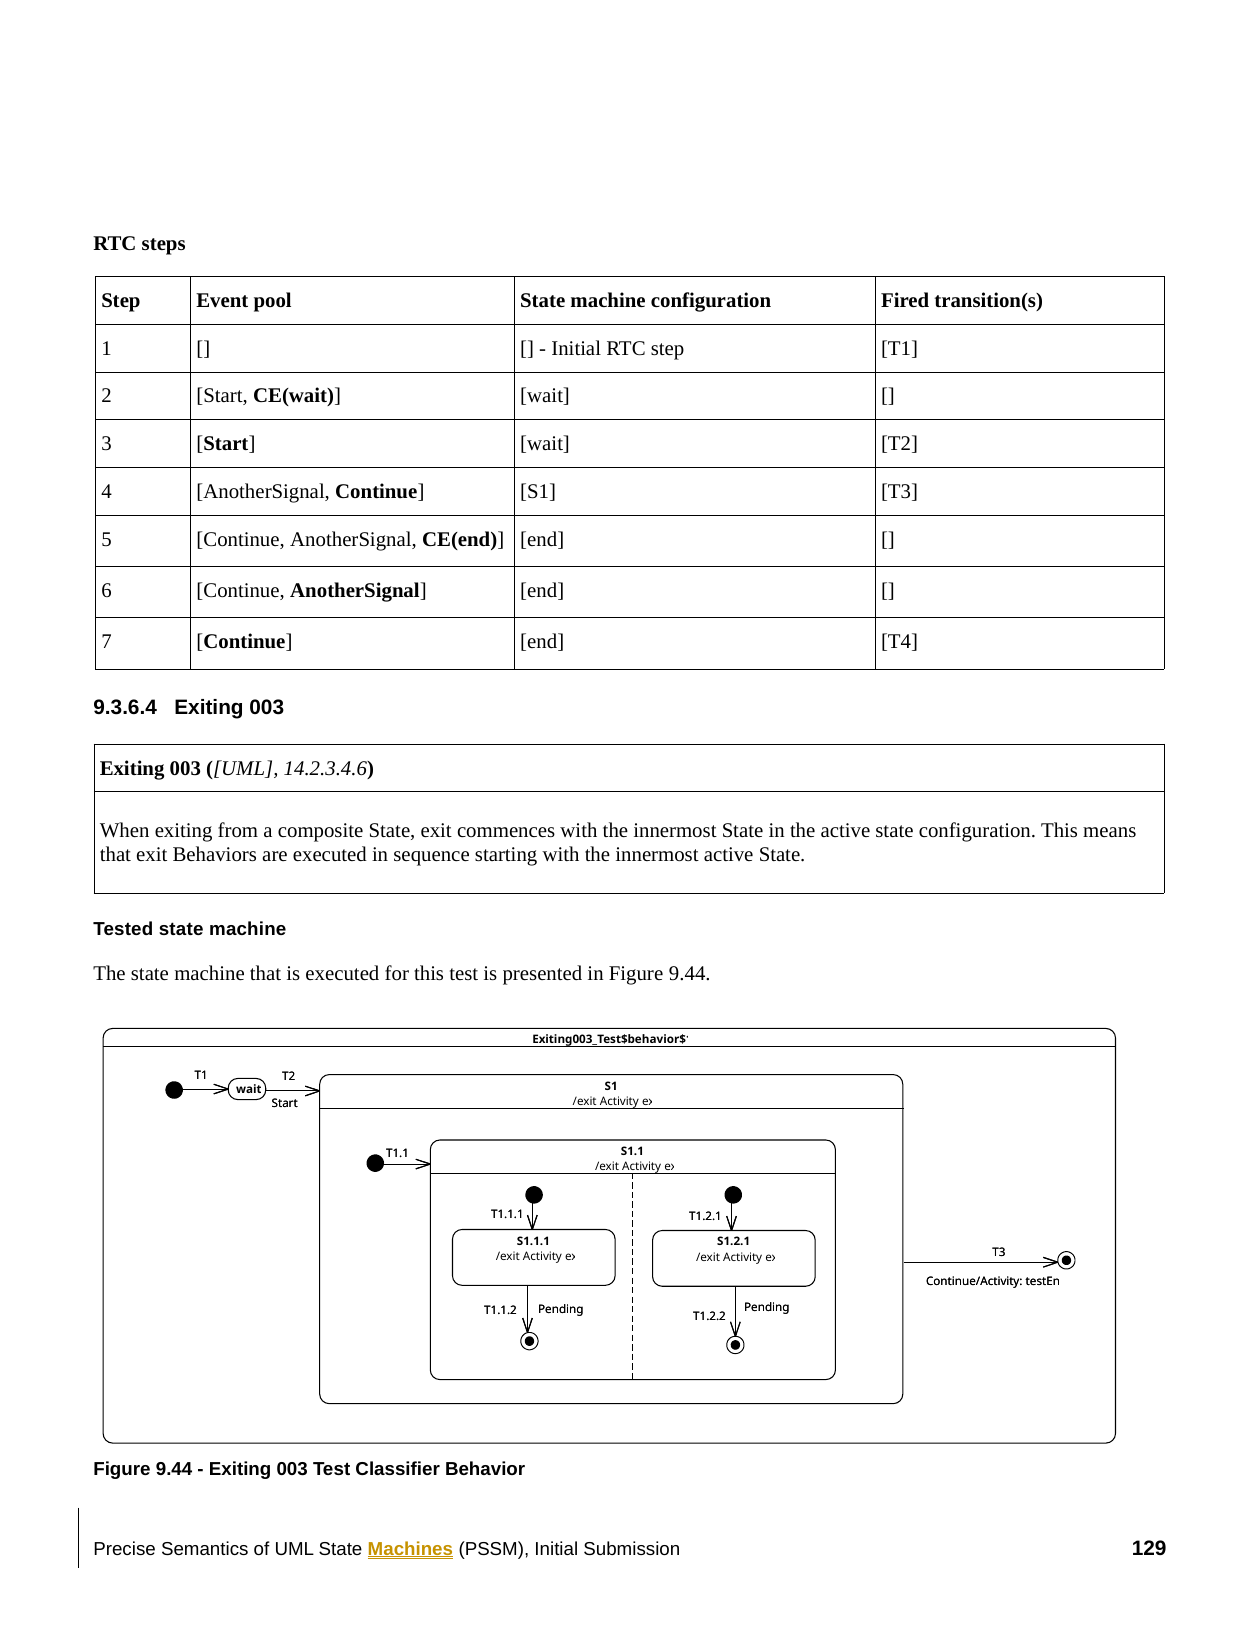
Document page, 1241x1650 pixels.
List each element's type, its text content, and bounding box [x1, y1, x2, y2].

table_cell [wait] [515, 420, 875, 467]
table_header Fired transition(s) [876, 277, 1164, 324]
table_cell [end] [515, 618, 875, 668]
table_header Exiting 003 ([UML], 14.2.3.4.6) [95, 745, 1164, 791]
table_header Event pool [191, 277, 514, 324]
table_cell [] - Initial RTC step [515, 325, 875, 372]
table_cell [Continue, AnotherSignal, CE(end)] [191, 516, 514, 566]
table_cell [T3] [876, 468, 1164, 515]
table_cell 1 [96, 325, 190, 372]
table_cell [Start, CE(wait)] [191, 373, 514, 419]
table_cell [end] [515, 516, 875, 566]
table_cell [T4] [876, 618, 1164, 668]
subtitle Tested state machine [93, 918, 1164, 940]
table_cell 3 [96, 420, 190, 467]
subtitle Exiting 003 [93, 693, 1164, 718]
table_cell [end] [515, 567, 875, 617]
text Figure 9.44 - Exiting 003 Test Classifier Behavior [93, 1018, 1127, 1479]
table_cell 2 [96, 373, 190, 419]
table_cell 4 [96, 468, 190, 515]
text The state machine that is executed for this test is presented in Figure 9.44. [93, 961, 1164, 985]
table_cell When exiting from a composite State, exit commences with the innermost State in the active state configuration. This means that exit Behaviors are executed in sequence starting with the innermost active State. [95, 792, 1164, 893]
table_header State machine configuration [515, 277, 875, 324]
table_cell [] [876, 567, 1164, 617]
text RTC steps [93, 231, 1164, 255]
table_cell [Start] [191, 420, 514, 467]
table_cell [] [191, 325, 514, 372]
table_cell [wait] [515, 373, 875, 419]
table_cell [T1] [876, 325, 1164, 372]
table_cell [Continue, AnotherSignal] [191, 567, 514, 617]
table_cell 6 [96, 567, 190, 617]
table_cell [Continue] [191, 618, 514, 668]
table_cell [S1] [515, 468, 875, 515]
table_header Step [96, 277, 190, 324]
table_cell 7 [96, 618, 190, 668]
table_cell [T2] [876, 420, 1164, 467]
table_cell [] [876, 516, 1164, 566]
table_cell 5 [96, 516, 190, 566]
table_cell [AnotherSignal, Continue] [191, 468, 514, 515]
table_cell [] [876, 373, 1164, 419]
